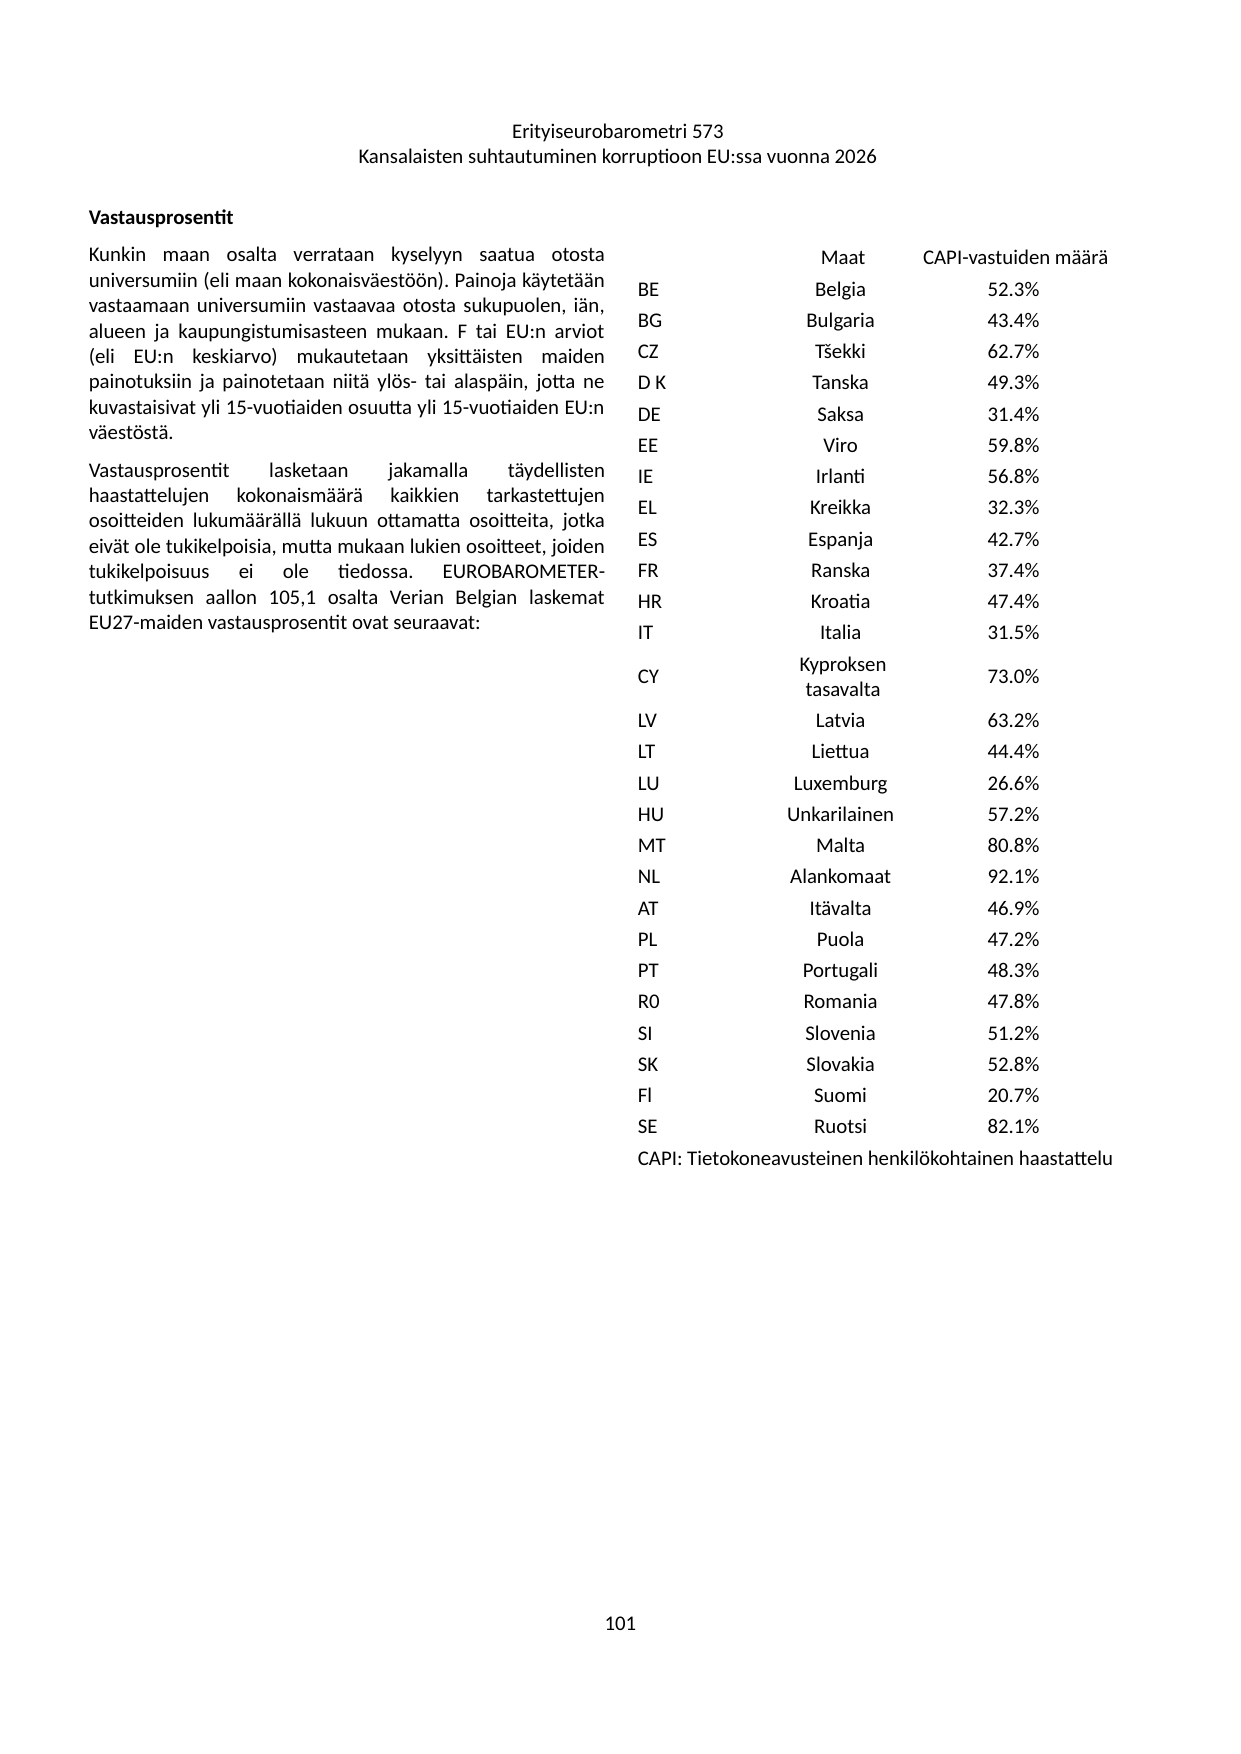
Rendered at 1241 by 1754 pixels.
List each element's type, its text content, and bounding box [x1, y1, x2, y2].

table_cell ES [635, 523, 773, 554]
table_cell CY [635, 648, 773, 704]
table_cell 52.3% [912, 273, 1119, 304]
table_cell Luxemburg [774, 767, 912, 798]
table_cell PT [635, 955, 773, 986]
table_cell CAPI: Tietokoneavusteinen henkilökohtainen haastattelu [635, 1142, 1119, 1173]
table_cell 26.6% [912, 767, 1119, 798]
table_cell NL [635, 861, 773, 892]
table_cell 92.1% [912, 861, 1119, 892]
table_cell MT [635, 830, 773, 861]
table_cell AT [635, 892, 773, 923]
table_cell HR [635, 585, 773, 617]
table_cell Liettua [774, 736, 912, 767]
table_cell Fl [635, 1080, 773, 1111]
table_cell 63.2% [912, 705, 1119, 736]
table_cell 47.4% [912, 585, 1119, 617]
table_cell Itävalta [774, 892, 912, 923]
table_cell Kroatia [774, 585, 912, 617]
table_header Maat [774, 242, 912, 273]
table_cell 37.4% [912, 554, 1119, 585]
table_cell Alankomaat [774, 861, 912, 892]
text Vastausprosentit lasketaan jakamalla täydellisten haastattelujen kokonaismäärä kaikkien tarkastettujen osoitteiden lukumäärällä lukuun ottamatta osoitteita, jotka eivät ole tukikelpoisia, mutta mukaan lukien osoitteet, joiden tukikelpoisuus ei ole tiedossa. EUROBAROMETER-tutkimuksen aallon 105,1 osalta Verian Belgian laskemat EU27-maiden vastausprosentit ovat seuraavat: [88, 457, 605, 635]
table_cell Ranska [774, 554, 912, 585]
table_cell EE [635, 429, 773, 460]
table_cell Latvia [774, 705, 912, 736]
table_cell Slovenia [774, 1017, 912, 1048]
table_cell Romania [774, 986, 912, 1017]
table_cell Ruotsi [774, 1111, 912, 1142]
table_cell 32.3% [912, 492, 1119, 523]
table_cell 62.7% [912, 335, 1119, 367]
table_cell Suomi [774, 1080, 912, 1111]
table_cell D K [635, 367, 773, 398]
table_header [635, 242, 773, 273]
table_cell 82.1% [912, 1111, 1119, 1142]
table_cell 49.3% [912, 367, 1119, 398]
table_cell 59.8% [912, 429, 1119, 460]
table_cell Italia [774, 617, 912, 648]
table_cell PL [635, 923, 773, 954]
table_cell Unkarilainen [774, 798, 912, 829]
table_cell Malta [774, 830, 912, 861]
table_cell Irlanti [774, 460, 912, 492]
table_cell Espanja [774, 523, 912, 554]
table_cell 44.4% [912, 736, 1119, 767]
table_cell 52.8% [912, 1048, 1119, 1079]
table_cell LV [635, 705, 773, 736]
table_cell 43.4% [912, 304, 1119, 335]
table_cell Puola [774, 923, 912, 954]
table_cell 51.2% [912, 1017, 1119, 1048]
table_cell Tšekki [774, 335, 912, 367]
table_cell DE [635, 398, 773, 429]
table_cell 48.3% [912, 955, 1119, 986]
table_cell 57.2% [912, 798, 1119, 829]
table_cell 42.7% [912, 523, 1119, 554]
table_cell BG [635, 304, 773, 335]
table_cell Viro [774, 429, 912, 460]
table_cell Kyproksen tasavalta [774, 648, 912, 704]
table_cell 31.4% [912, 398, 1119, 429]
text Kunkin maan osalta verrataan kyselyyn saatua otosta universumiin (eli maan kokonaisväestöön). Painoja käytetään vastaamaan universumiin vastaavaa otosta sukupuolen, iän, alueen ja kaupungistumisasteen mukaan. F tai EU:n arviot (eli EU:n keskiarvo) mukautetaan yksittäisten maiden painotuksiin ja painotetaan niitä ylös- tai alaspäin, jotta ne kuvastaisivat yli 15-vuotiaiden osuutta yli 15-vuotiaiden EU:n väestöstä. [88, 242, 605, 445]
table_cell SE [635, 1111, 773, 1142]
table_cell LT [635, 736, 773, 767]
table_cell LU [635, 767, 773, 798]
table_cell 80.8% [912, 830, 1119, 861]
text Vastausprosentit [88, 204, 605, 230]
table_cell CZ [635, 335, 773, 367]
table_cell EL [635, 492, 773, 523]
table_cell Slovakia [774, 1048, 912, 1079]
table_cell 73.0% [912, 648, 1119, 704]
table_cell BE [635, 273, 773, 304]
table_cell 20.7% [912, 1080, 1119, 1111]
table_cell 31.5% [912, 617, 1119, 648]
table_cell 56.8% [912, 460, 1119, 492]
table_cell SK [635, 1048, 773, 1079]
table_cell IT [635, 617, 773, 648]
table_cell 47.8% [912, 986, 1119, 1017]
table_header CAPI-vastuiden määrä [912, 242, 1119, 273]
table_cell 46.9% [912, 892, 1119, 923]
table_cell Portugali [774, 955, 912, 986]
table_cell HU [635, 798, 773, 829]
table_cell FR [635, 554, 773, 585]
table_cell SI [635, 1017, 773, 1048]
table_cell Saksa [774, 398, 912, 429]
table_cell Belgia [774, 273, 912, 304]
table_cell 47.2% [912, 923, 1119, 954]
table_cell IE [635, 460, 773, 492]
table_cell Bulgaria [774, 304, 912, 335]
table_cell R0 [635, 986, 773, 1017]
table_cell Kreikka [774, 492, 912, 523]
table_cell Tanska [774, 367, 912, 398]
